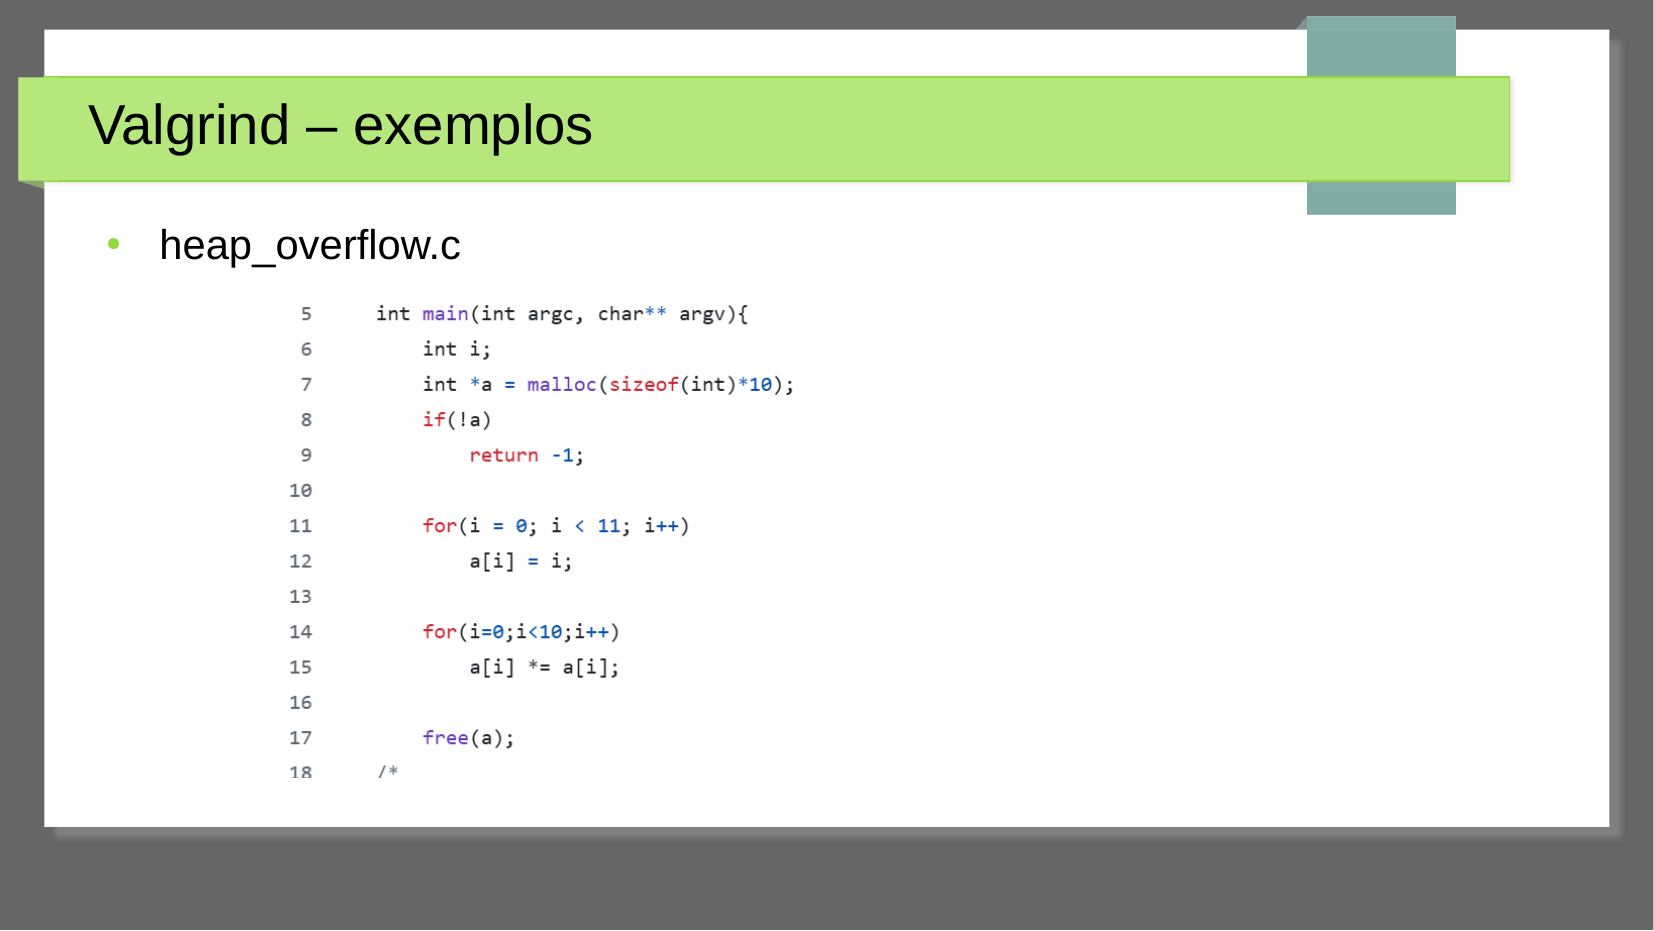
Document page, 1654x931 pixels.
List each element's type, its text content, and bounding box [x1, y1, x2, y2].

list heap_overflow.c [88, 221, 1565, 813]
picture [265, 295, 1388, 778]
title Valgrind – exemplos [88, 73, 1506, 178]
